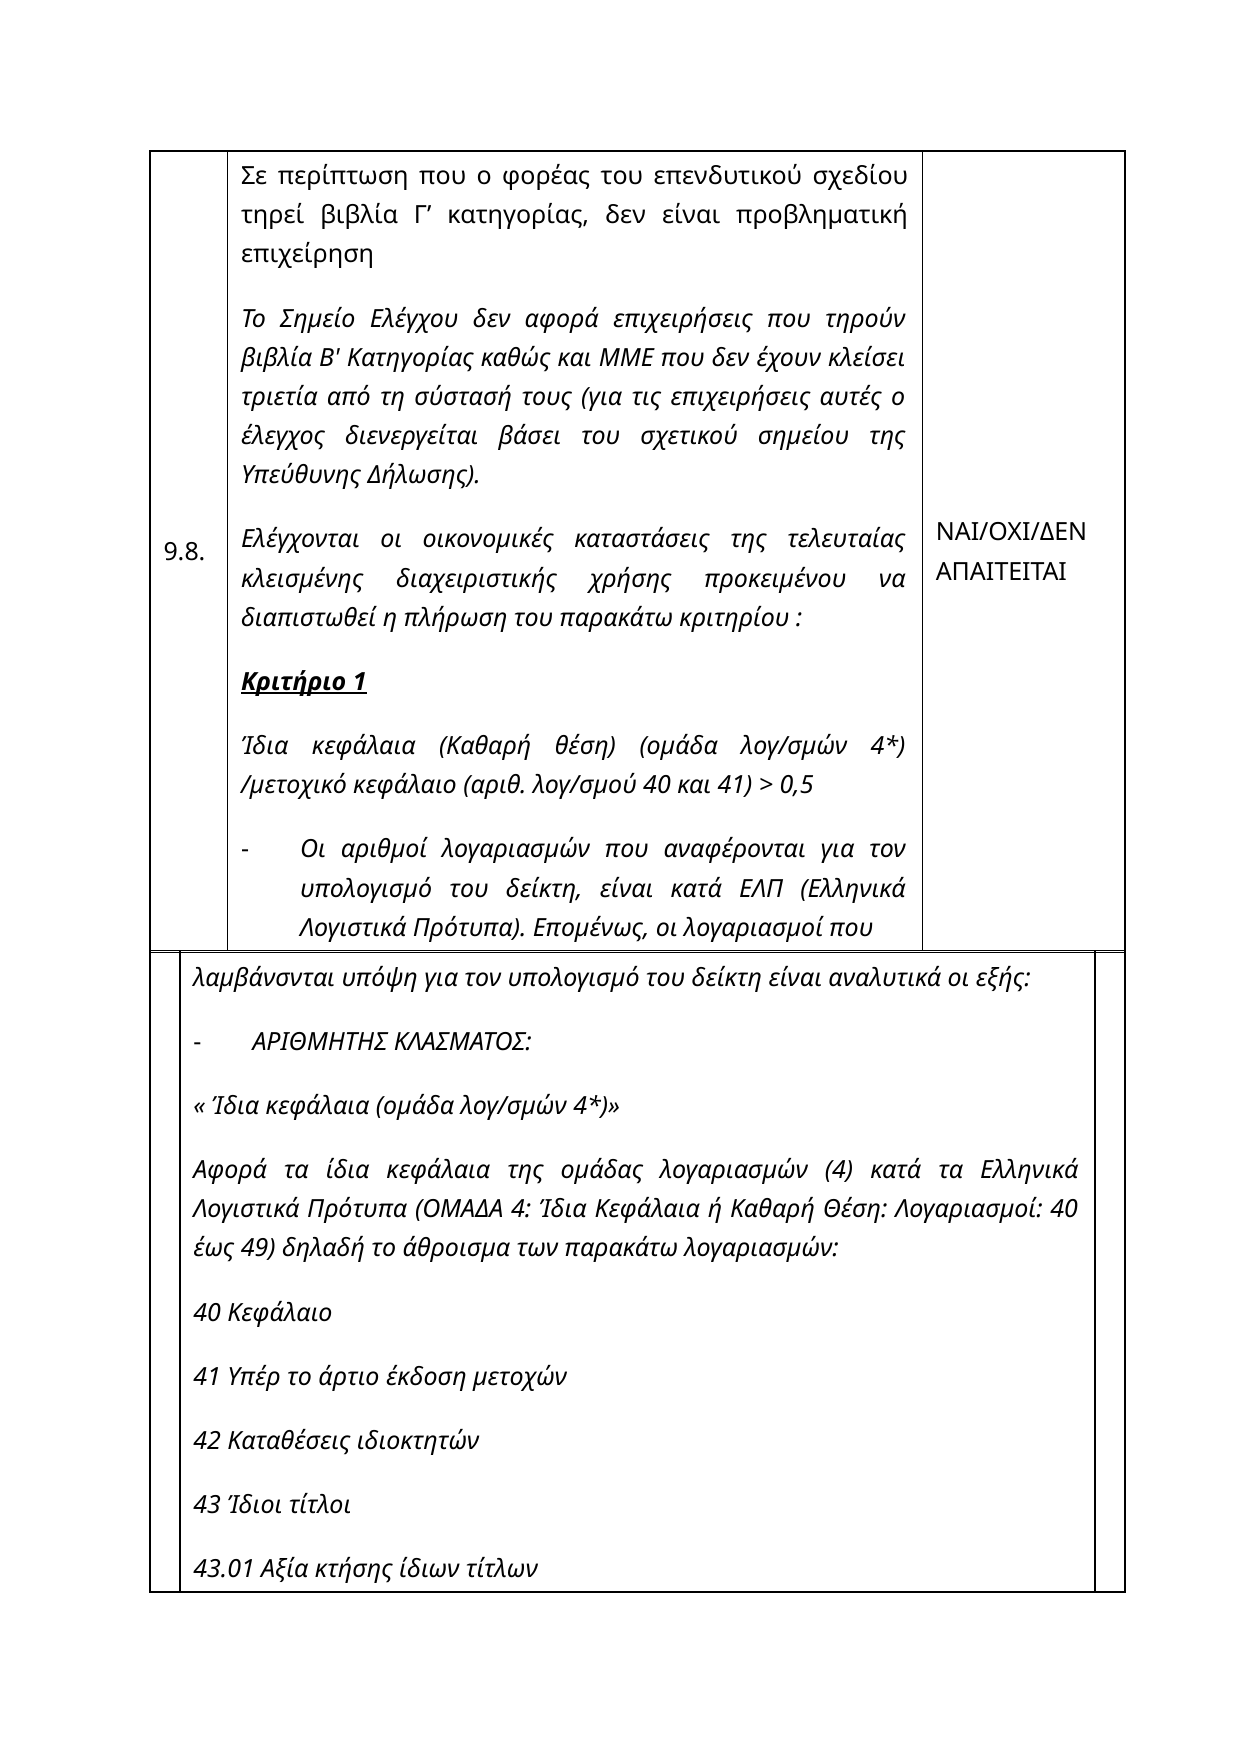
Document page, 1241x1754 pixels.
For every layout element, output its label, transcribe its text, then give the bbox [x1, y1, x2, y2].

table_cell ΝΑΙ/ΟΧΙ/ΔΕΝ ΑΠΑΙΤΕΙΤΑΙ [923, 152, 1124, 950]
table_header [151, 953, 179, 1591]
table_cell 9.8. [151, 152, 227, 950]
table_header λαμβάνσνται υπόψη για τον υπολογισμό του δείκτη είναι αναλυτικά οι εξής: - ΑΡΙΘΜΗΤΗΣ ΚΛΑΣΜΑΤΟΣ: « Ίδια κεφάλαια (ομάδα λογ/σμών 4*)» Αφορά τα ίδια κεφάλαια της ομάδας λογαριασμών (4) κατά τα Ελληνικά Λογιστικά Πρότυπα (ΟΜΑΔΑ 4: Ίδια Κεφάλαια ή Καθαρή Θέση: Λογαριασμοί: 40 έως 49) δηλαδή το άθροισμα των παρακάτω λογαριασμών: 40 Κεφάλαιο 41 Υπέρ το άρτιο έκδοση μετοχών 42 Καταθέσεις ιδιοκτητών 43 Ίδιοι τίτλοι 43.01 Αξία κτήσης ίδιων τίτλων [181, 953, 1094, 1591]
table_header [1096, 953, 1124, 1591]
table_cell Σε περίπτωση που ο φορέας του επενδυτικού σχεδίου τηρεί βιβλία Γ’ κατηγορίας, δεν είναι προβληματική επιχείρηση Το Σημείο Ελέγχου δεν αφορά επιχειρήσεις που τηρούν βιβλία Β' Κατηγορίας καθώς και ΜΜΕ που δεν έχουν κλείσει τριετία από τη σύστασή τους (για τις επιχειρήσεις αυτές ο έλεγχος διενεργείται βάσει του σχετικού σημείου της Υπεύθυνης Δήλωσης). Ελέγχονται οι οικονομικές καταστάσεις της τελευταίας κλεισμένης διαχειριστικής χρήσης προκειμένου να διαπιστωθεί η πλήρωση του παρακάτω κριτηρίου : Κριτήριο 1 Ίδια κεφάλαια (Καθαρή θέση) (ομάδα λογ/σμών 4*) /μετοχικό κεφάλαιο (αριθ. λογ/σμού 40 και 41) > 0,5 - Οι αριθμοί λογαριασμών που αναφέρονται για τον υπολογισμό του δείκτη, είναι κατά ΕΛΠ (Ελληνικά Λογιστικά Πρότυπα). Επομένως, οι λογαριασμοί που [228, 152, 922, 950]
